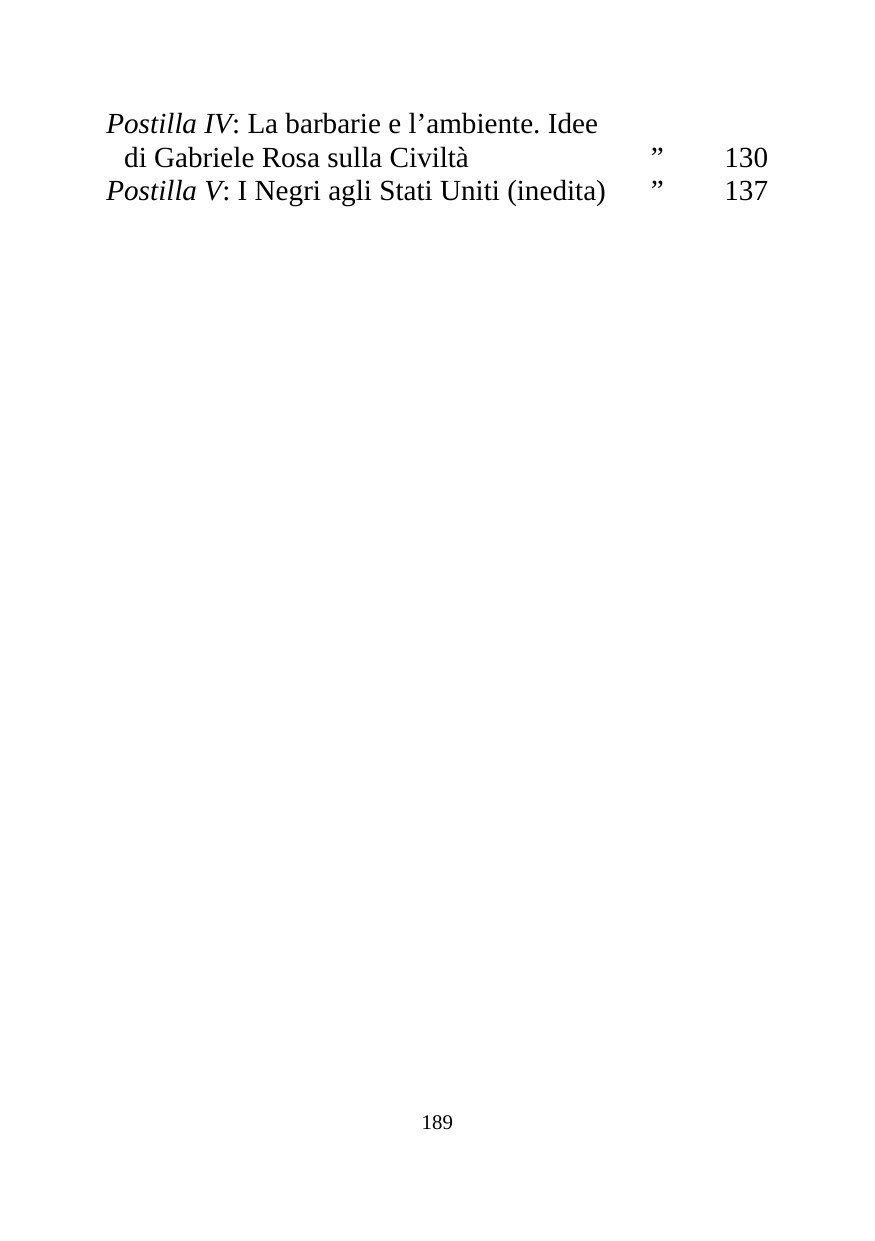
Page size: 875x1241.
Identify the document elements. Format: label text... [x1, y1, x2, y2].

table_cell ” [622, 106, 692, 173]
table_cell Postilla IV: La barbarie e l’ambiente. Idee di Gabriele Rosa sulla Civiltà [106, 106, 622, 173]
table_cell 130 [692, 106, 768, 173]
table_cell 137 [692, 173, 768, 207]
table_cell Postilla V: I Negri agli Stati Uniti (inedita) [106, 173, 622, 207]
table_cell ” [622, 173, 692, 207]
